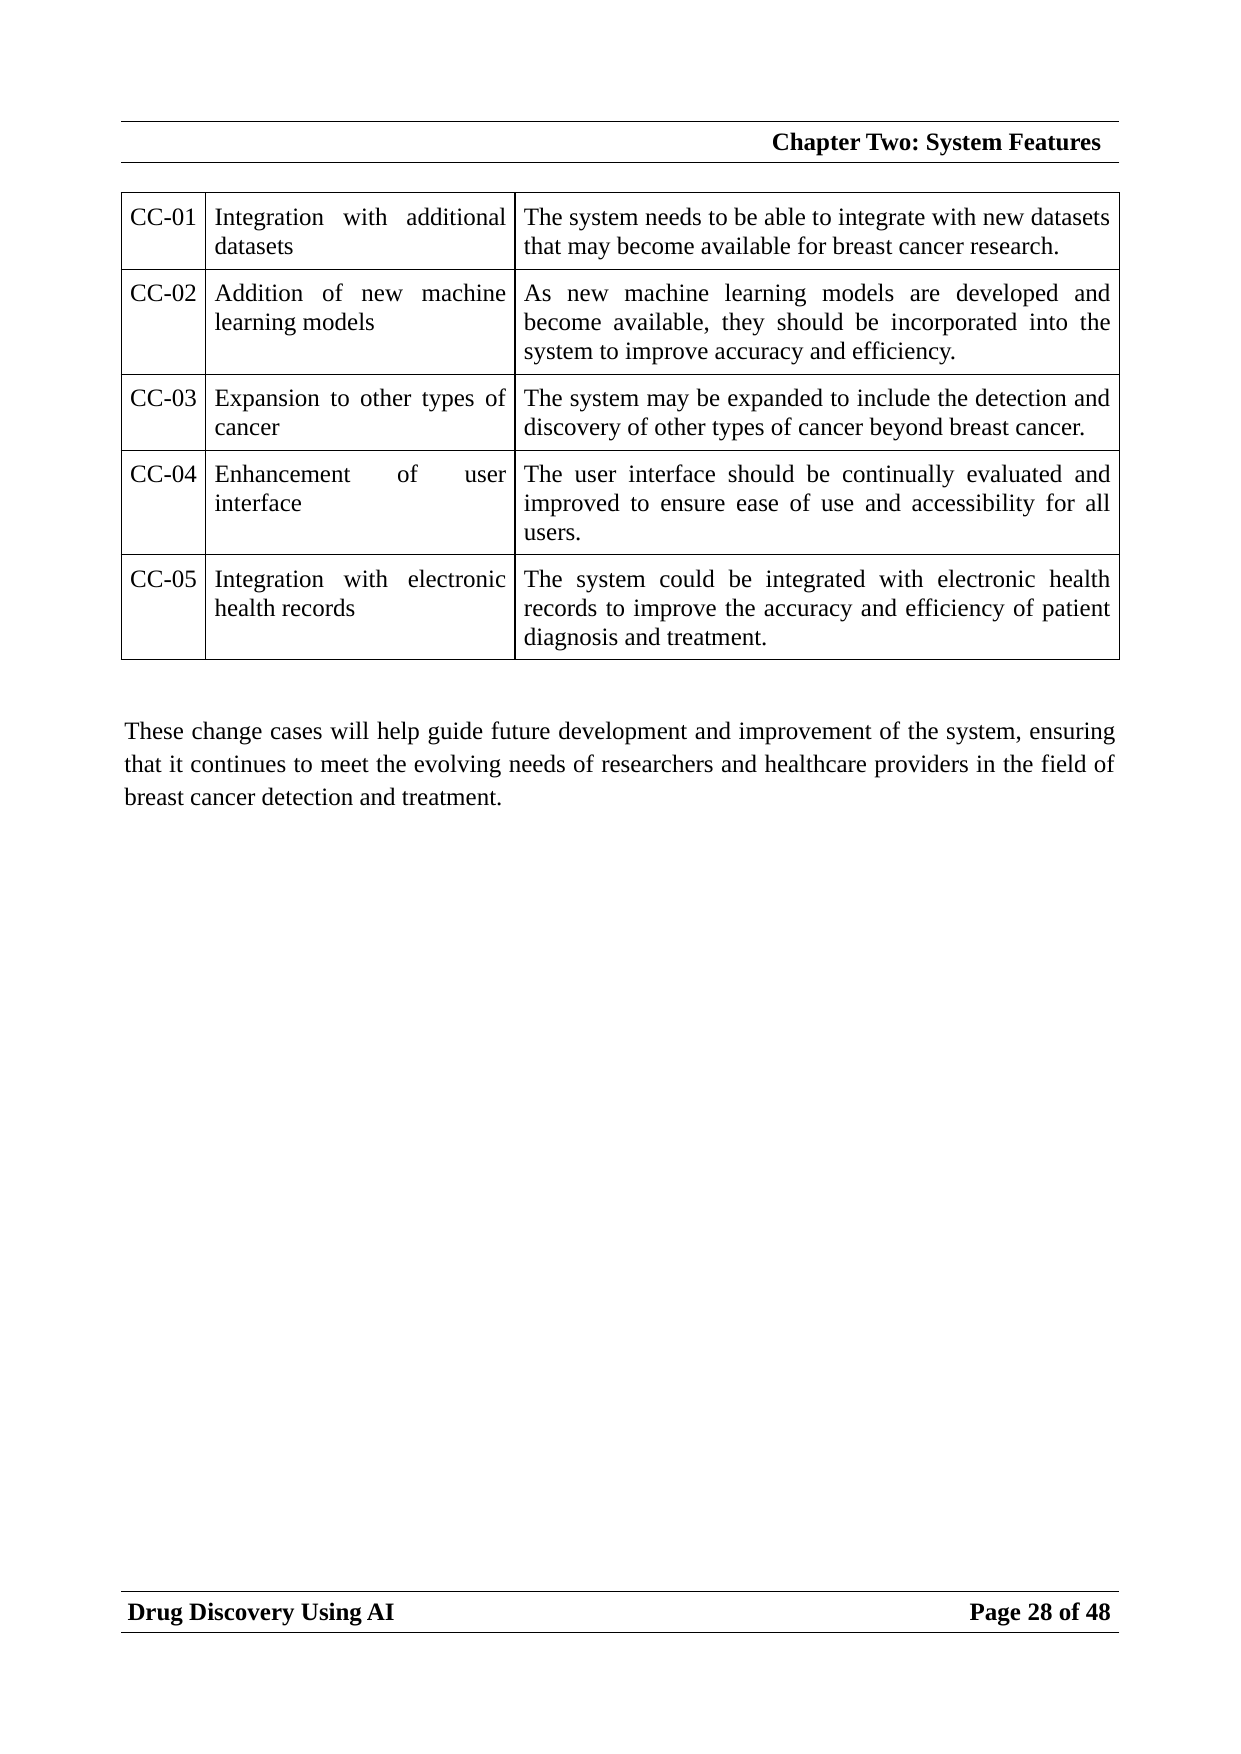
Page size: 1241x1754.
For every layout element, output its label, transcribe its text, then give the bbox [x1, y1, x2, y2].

table_cell As new machine learning models are developed and become available, they should be incorporated into the system to improve accuracy and efficiency. [516, 270, 1119, 373]
table_cell CC-05 [122, 555, 205, 659]
table_cell Expansion to other types of cancer [206, 375, 514, 449]
table_cell Integration with additional datasets [206, 193, 514, 269]
table_cell The system could be integrated with electronic health records to improve the accuracy and efficiency of patient diagnosis and treatment. [516, 555, 1119, 659]
table_cell The system may be expanded to include the detection and discovery of other types of cancer beyond breast cancer. [516, 375, 1119, 449]
table_cell CC-01 [122, 193, 205, 269]
table_cell The system needs to be able to integrate with new datasets that may become available for breast cancer research. [516, 193, 1119, 269]
table_cell CC-02 [122, 270, 205, 373]
table_cell Enhancement of user interface [206, 451, 514, 554]
text These change cases will help guide future development and improvement of the system, ensuring that it continues to meet the evolving needs of researchers and healthcare providers in the field of breast cancer detection and treatment. [121, 713, 1119, 811]
table_cell Integration with electronic health records [206, 555, 514, 659]
table_cell The user interface should be continually evaluated and improved to ensure ease of use and accessibility for all users. [516, 451, 1119, 554]
table_cell CC-03 [122, 375, 205, 449]
table_cell Addition of new machine learning models [206, 270, 514, 373]
table_cell CC-04 [122, 451, 205, 554]
